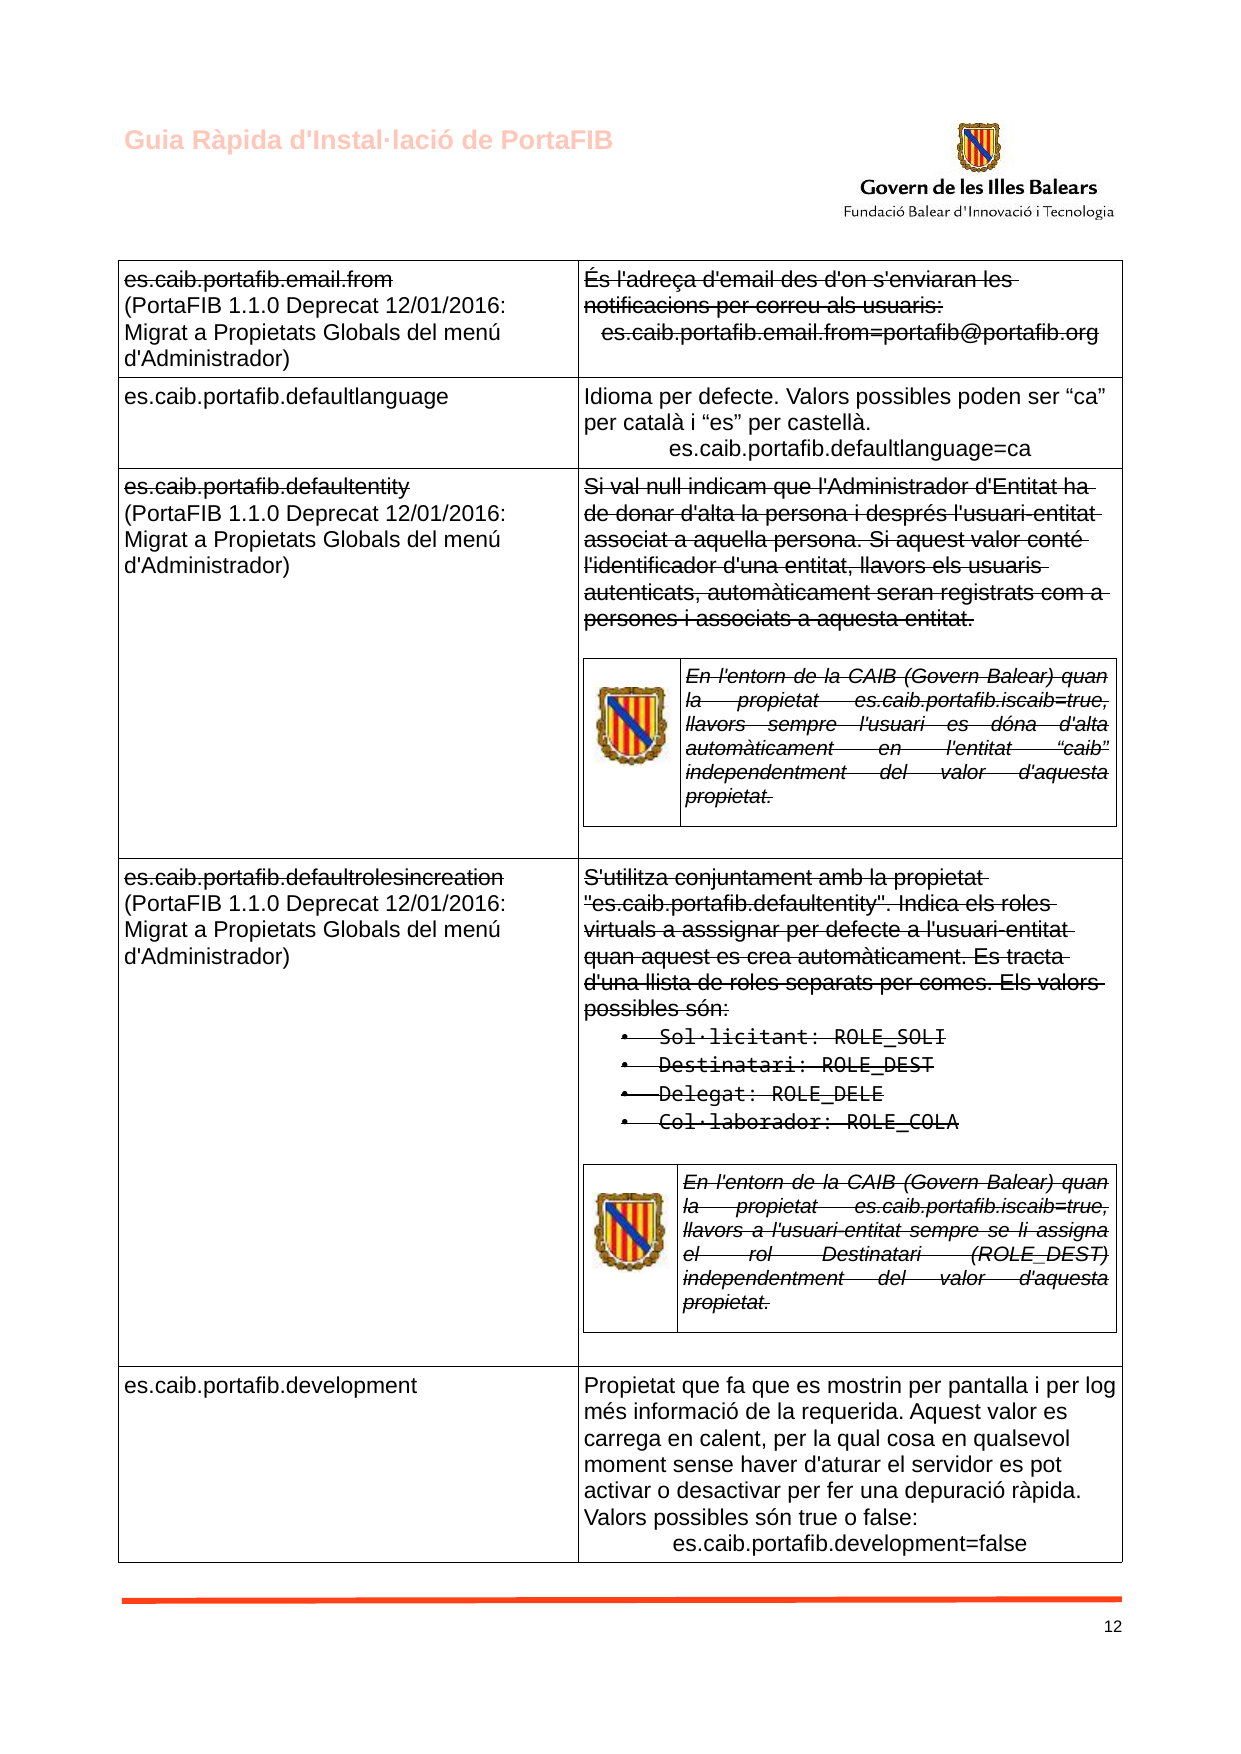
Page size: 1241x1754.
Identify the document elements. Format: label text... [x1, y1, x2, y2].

table_cell S'utilitza conjuntament amb la propietat "es.caib.portafib.defaultentity". Indica els roles virtuals a asssignar per defecte a l'usuari-entitat quan aquest es crea automàticament. Es tracta d'una llista de roles separats per comes. Els valors possibles són: Sol·licitant: ROLE_SOLI Destinatari: ROLE_DEST Delegat: ROLE_DELE Col·laborador: ROLE_COLA [579, 859, 1122, 1366]
table_header En l'entorn de la CAIB (Govern Balear) quan la propietat es.caib.portafib.iscaib=true, llavors a l'usuari-entitat sempre se li assigna el rol Destinatari (ROLE_DEST) independentment del valor d'aquesta propietat. [678, 1165, 1116, 1332]
table_cell es.caib.portafib.defaultrolesincreation (PortaFIB 1.1.0 Deprecat 12/01/2016: Migrat a Propietats Globals del menú d'Administrador) [119, 859, 578, 1366]
table_cell Si val null indicam que l'Administrador d'Entitat ha de donar d'alta la persona i després l'usuari-entitat associat a aquella persona. Si aquest valor conté l'identificador d'una entitat, llavors els usuaris autenticats, automàticament seran registrats com a persones i associats a aquesta entitat. [579, 469, 1122, 858]
picture [592, 687, 672, 767]
table_cell es.caib.portafib.development [119, 1367, 578, 1562]
table_header [584, 1165, 677, 1332]
table_cell Idioma per defecte. Valors possibles poden ser “ca” per català i “es” per castellà. es.caib.portafib.defaultlanguage=ca [579, 378, 1122, 467]
picture [840, 123, 1117, 220]
table_cell es.caib.portafib.defaultentity (PortaFIB 1.1.0 Deprecat 12/01/2016: Migrat a Propietats Globals del menú d'Administrador) [119, 469, 578, 858]
table_cell És l'adreça d'email des d'on s'enviaran les notificacions per correu als usuaris: es.caib.portafib.email.from=portafib@portafib.org [579, 261, 1122, 377]
table_cell es.caib.portafib.defaultlanguage [119, 378, 578, 467]
table_cell Propietat que fa que es mostrin per pantalla i per log més informació de la requerida. Aquest valor es carrega en calent, per la qual cosa en qualsevol moment sense haver d'aturar el servidor es pot activar o desactivar per fer una depuració ràpida. Valors possibles són true o false: es.caib.portafib.development=false [579, 1367, 1122, 1562]
table_cell es.caib.portafib.email.from (PortaFIB 1.1.0 Deprecat 12/01/2016: Migrat a Propietats Globals del menú d'Administrador) [119, 261, 578, 377]
picture [590, 1193, 670, 1273]
table_header [584, 659, 680, 826]
table_header En l'entorn de la CAIB (Govern Balear) quan la propietat es.caib.portafib.iscaib=true, llavors sempre l'usuari es dóna d'alta automàticament en l'entitat “caib” independentment del valor d'aquesta propietat. [681, 659, 1116, 826]
